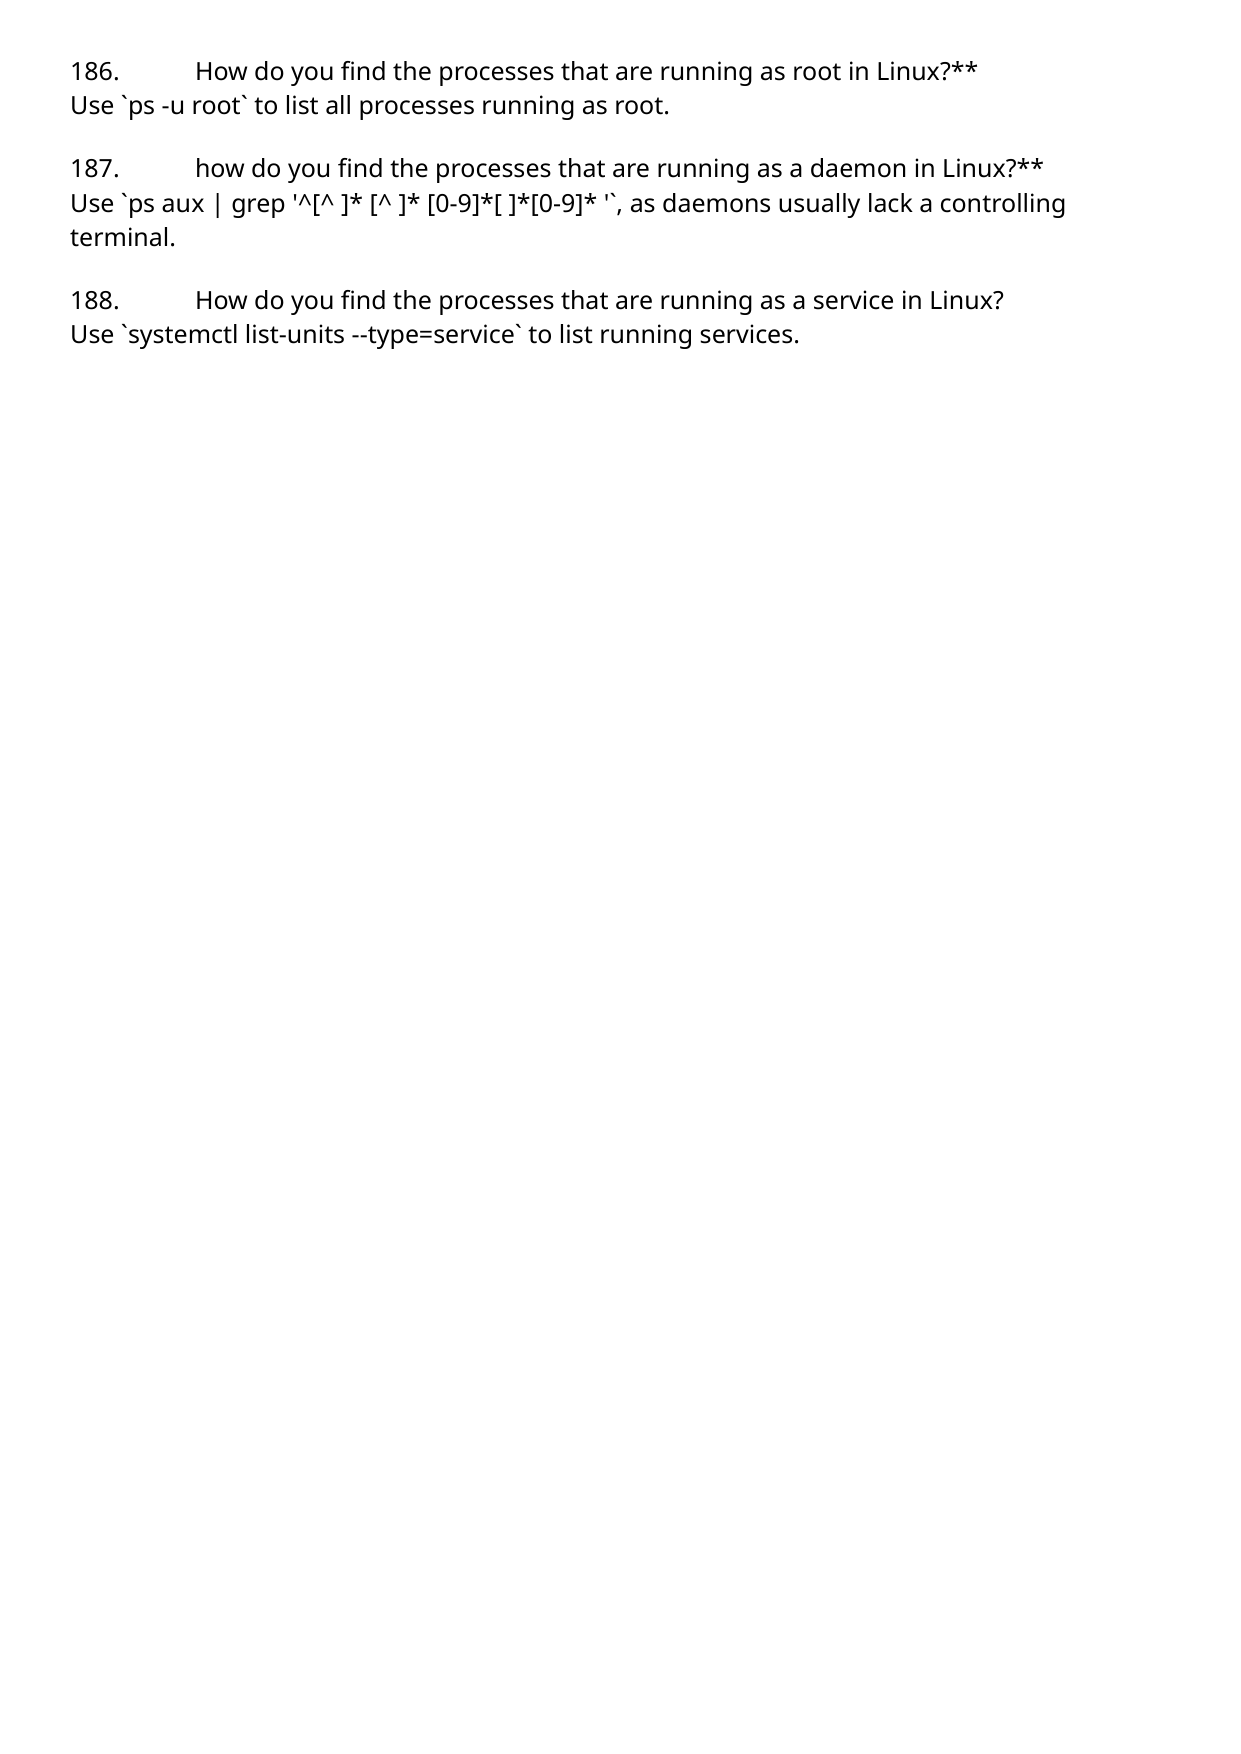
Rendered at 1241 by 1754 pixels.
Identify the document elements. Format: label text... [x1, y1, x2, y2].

list how do you find the processes that are running as a daemon in Linux?** Use `ps aux | grep '^[^ ]* [^ ]* [0-9]*[ ]*[0-9]* '`, as daemons usually lack a controlling terminal. [70, 151, 1129, 253]
list How do you find the processes that are running as a service in Linux? Use `systemctl list-units --type=service` to list running services. [70, 283, 1129, 351]
list How do you find the processes that are running as root in Linux?** Use `ps -u root` to list all processes running as root. [70, 53, 1129, 122]
